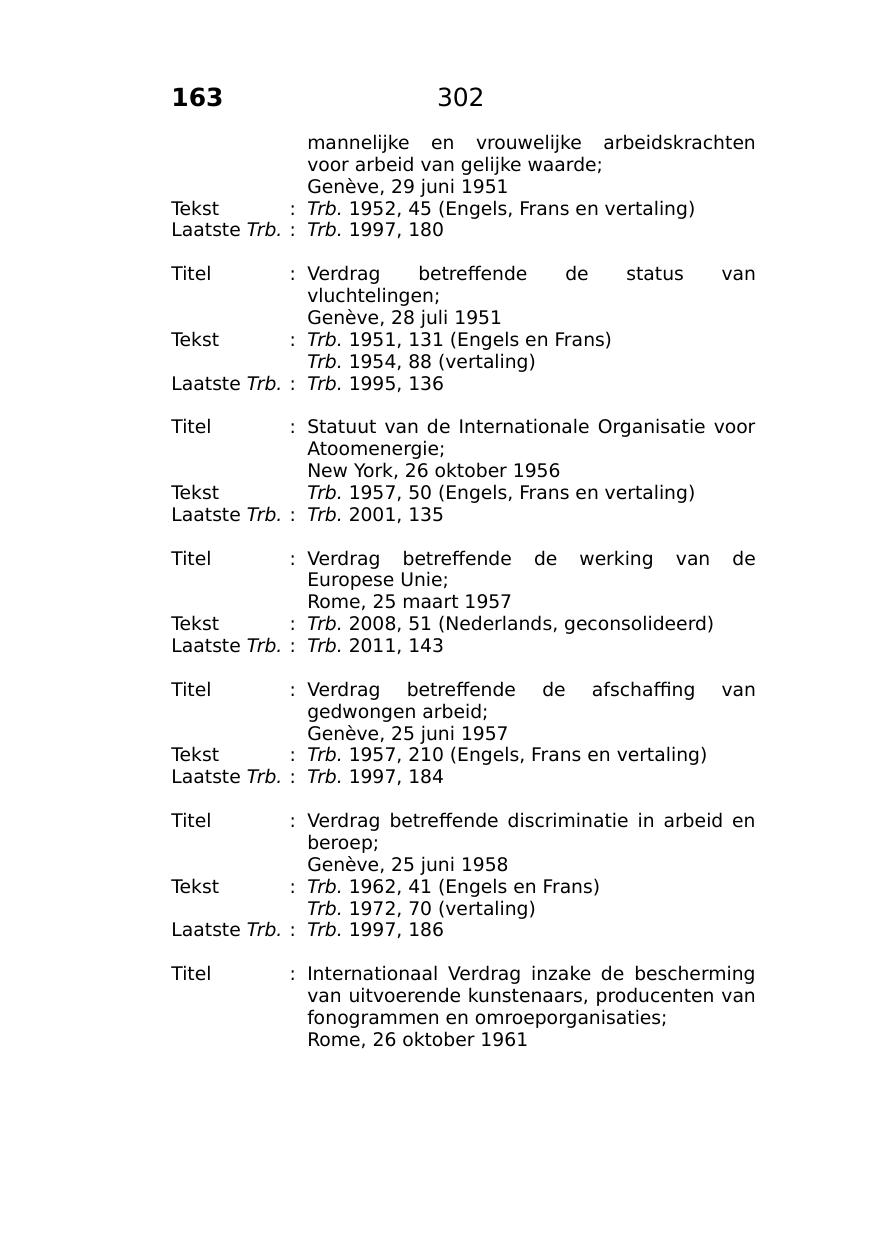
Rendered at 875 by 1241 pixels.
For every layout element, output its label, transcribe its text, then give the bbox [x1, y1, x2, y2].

table_cell : [289, 963, 307, 1051]
table_cell Titel [171, 263, 289, 329]
table_cell [307, 526, 756, 547]
table_cell [171, 132, 289, 197]
table_cell : [289, 744, 307, 766]
table_cell Trb. 2001, 135 [307, 504, 756, 526]
table_cell Tekst [171, 744, 289, 766]
table_cell Verdrag betreffende de werking van de Europese Unie; Rome, 25 maart 1957 [307, 548, 756, 613]
table_cell [307, 657, 756, 679]
table_cell Tekst [171, 329, 289, 372]
table_cell [289, 132, 307, 197]
table_cell Trb. 1962, 41 (Engels en Frans) Trb. 1972, 70 (vertaling) [307, 876, 756, 919]
table_cell [289, 241, 307, 263]
table_cell Trb. 1995, 136 [307, 373, 756, 394]
table_cell Trb. 1957, 50 (Engels, Frans en vertaling) [307, 482, 756, 504]
table_cell [289, 394, 307, 416]
table_cell Titel [171, 548, 289, 613]
table_cell Titel [171, 810, 289, 876]
table_cell Titel [171, 416, 289, 482]
table_cell Laatste Trb. [171, 373, 289, 394]
table_cell Laatste Trb. [171, 504, 289, 526]
table_cell : [289, 919, 307, 941]
table_cell [171, 241, 289, 263]
table_cell Trb. 1952, 45 (Engels, Frans en vertaling) [307, 198, 756, 219]
table_cell : [289, 810, 307, 876]
table_cell : [289, 373, 307, 394]
table_cell [171, 526, 289, 547]
table_cell Trb. 1997, 180 [307, 219, 756, 241]
table_cell Laatste Trb. [171, 635, 289, 657]
table_cell mannelijke en vrouwelijke arbeidskrachten voor arbeid van gelijke waarde; Genève, 29 juni 1951 [307, 132, 756, 197]
table_cell [171, 788, 289, 810]
table_cell [307, 788, 756, 810]
table_cell [307, 241, 756, 263]
table_cell Laatste Trb. [171, 219, 289, 241]
table_cell Trb. 1951, 131 (Engels en Frans) Trb. 1954, 88 (vertaling) [307, 329, 756, 372]
table_cell [307, 394, 756, 416]
table_cell : [289, 263, 307, 329]
table_cell Titel [171, 963, 289, 1051]
table_cell [171, 941, 289, 963]
table_cell [289, 657, 307, 679]
table_cell [289, 788, 307, 810]
table_cell [289, 526, 307, 547]
table_cell Laatste Trb. [171, 919, 289, 941]
table_cell [171, 657, 289, 679]
table_cell Tekst [171, 482, 289, 504]
table_cell : [289, 766, 307, 788]
table_cell : [289, 198, 307, 219]
table_cell Titel [171, 679, 289, 744]
table_cell Trb. 1997, 186 [307, 919, 756, 941]
table_cell [171, 394, 289, 416]
table_cell Trb. 2011, 143 [307, 635, 756, 657]
table_cell : [289, 876, 307, 919]
table_cell : [289, 416, 307, 482]
table_cell Trb. 2008, 51 (Nederlands, geconsolideerd) [307, 613, 756, 635]
table_cell Trb. 1957, 210 (Engels, Frans en vertaling) [307, 744, 756, 766]
table_cell [307, 941, 756, 963]
table_cell : [289, 635, 307, 657]
table_cell : [289, 219, 307, 241]
table_cell Verdrag betreffende de afschaffing van gedwongen arbeid; Genève, 25 juni 1957 [307, 679, 756, 744]
table_cell : [289, 613, 307, 635]
table_cell Tekst [171, 198, 289, 219]
table_cell [289, 482, 307, 504]
table_cell : [289, 679, 307, 744]
table_cell : [289, 329, 307, 372]
table_cell : [289, 548, 307, 613]
table_cell Statuut van de Internationale Organisatie voor Atoomenergie; New York, 26 oktober 1956 [307, 416, 756, 482]
table_cell Verdrag betreffende discriminatie in arbeid en beroep; Genève, 25 juni 1958 [307, 810, 756, 876]
table_cell Tekst [171, 613, 289, 635]
table_cell Verdrag betreffende de status van vluchtelingen; Genève, 28 juli 1951 [307, 263, 756, 329]
table_cell : [289, 504, 307, 526]
table_cell Tekst [171, 876, 289, 919]
table_cell Laatste Trb. [171, 766, 289, 788]
table_cell Internationaal Verdrag inzake de bescherming van uitvoerende kunstenaars, producenten van fonogrammen en omroeporganisaties; Rome, 26 oktober 1961 [307, 963, 756, 1051]
table_cell [289, 941, 307, 963]
table_cell Trb. 1997, 184 [307, 766, 756, 788]
